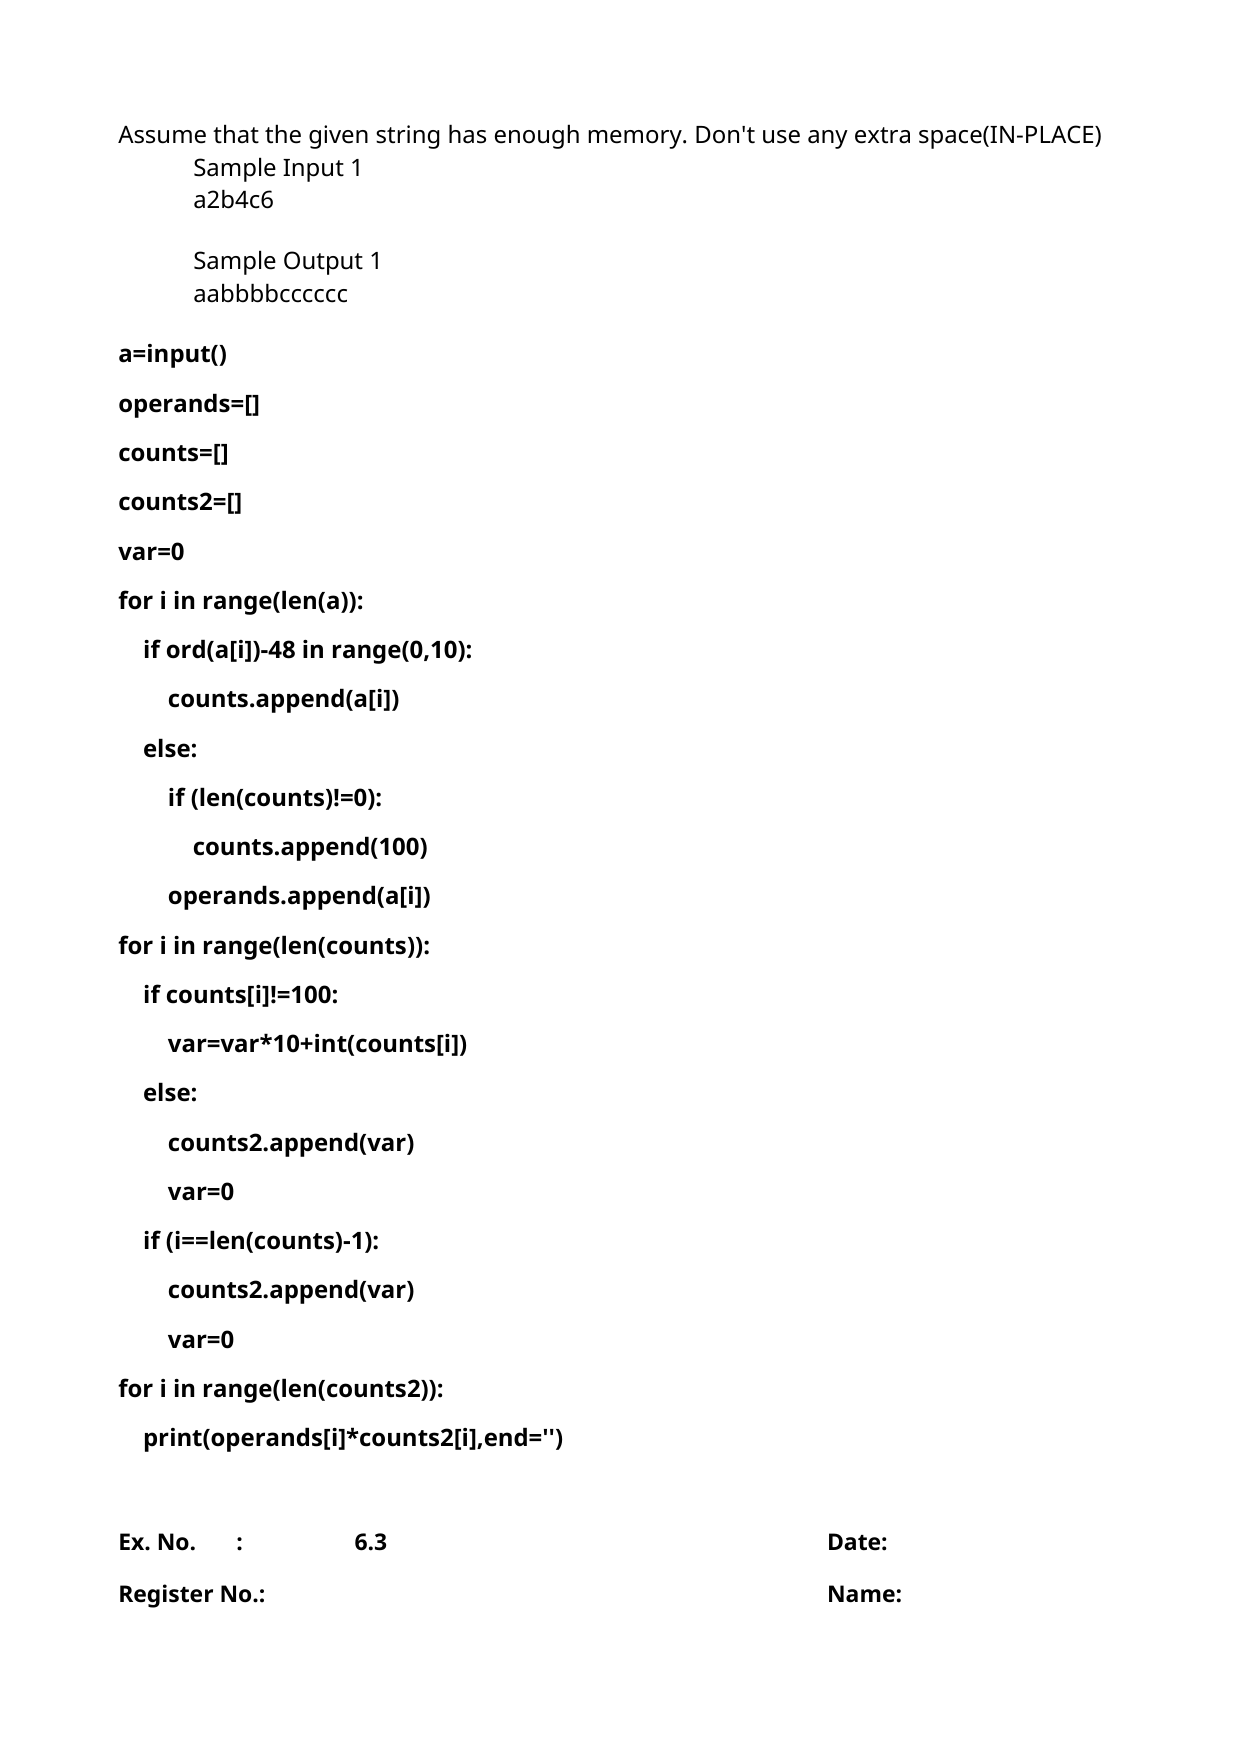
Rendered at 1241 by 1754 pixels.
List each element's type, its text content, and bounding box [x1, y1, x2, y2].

text Sample Input 1 [193, 151, 1122, 183]
text var=0 [118, 1323, 1122, 1355]
text if ord(a[i])-48 in range(0,10): [118, 633, 1122, 665]
text else: [118, 731, 1122, 764]
text Register No.: Name: [118, 1578, 1122, 1609]
text var=var*10+int(counts[i]) [118, 1027, 1122, 1059]
text if counts[i]!=100: [118, 978, 1122, 1010]
text operands=[] [118, 386, 1122, 419]
text counts2.append(var) [118, 1273, 1122, 1306]
text counts.append(a[i]) [118, 682, 1122, 715]
text counts2.append(var) [118, 1126, 1122, 1158]
text Assume that the given string has enough memory. Don't use any extra space(IN-PLACE) [118, 118, 1122, 151]
text counts2=[] [118, 485, 1122, 518]
text a2b4c6 [193, 183, 1122, 216]
text a=input() [118, 337, 1122, 370]
text var=0 [118, 534, 1122, 567]
text if (i==len(counts)-1): [118, 1224, 1122, 1257]
text Ex. No. : 6.3 Date: [118, 1526, 1122, 1557]
text counts=[] [118, 436, 1122, 468]
text else: [118, 1076, 1122, 1109]
text for i in range(len(a)): [118, 583, 1122, 616]
text print(operands[i]*counts2[i],end='') [118, 1421, 1122, 1454]
text var=0 [118, 1175, 1122, 1207]
text for i in range(len(counts)): [118, 928, 1122, 961]
text for i in range(len(counts2)): [118, 1372, 1122, 1404]
text Sample Output 1 [193, 244, 1122, 277]
text operands.append(a[i]) [118, 879, 1122, 912]
text if (len(counts)!=0): [118, 781, 1122, 813]
text counts.append(100) [118, 830, 1122, 862]
text aabbbbcccccc [193, 277, 1122, 309]
